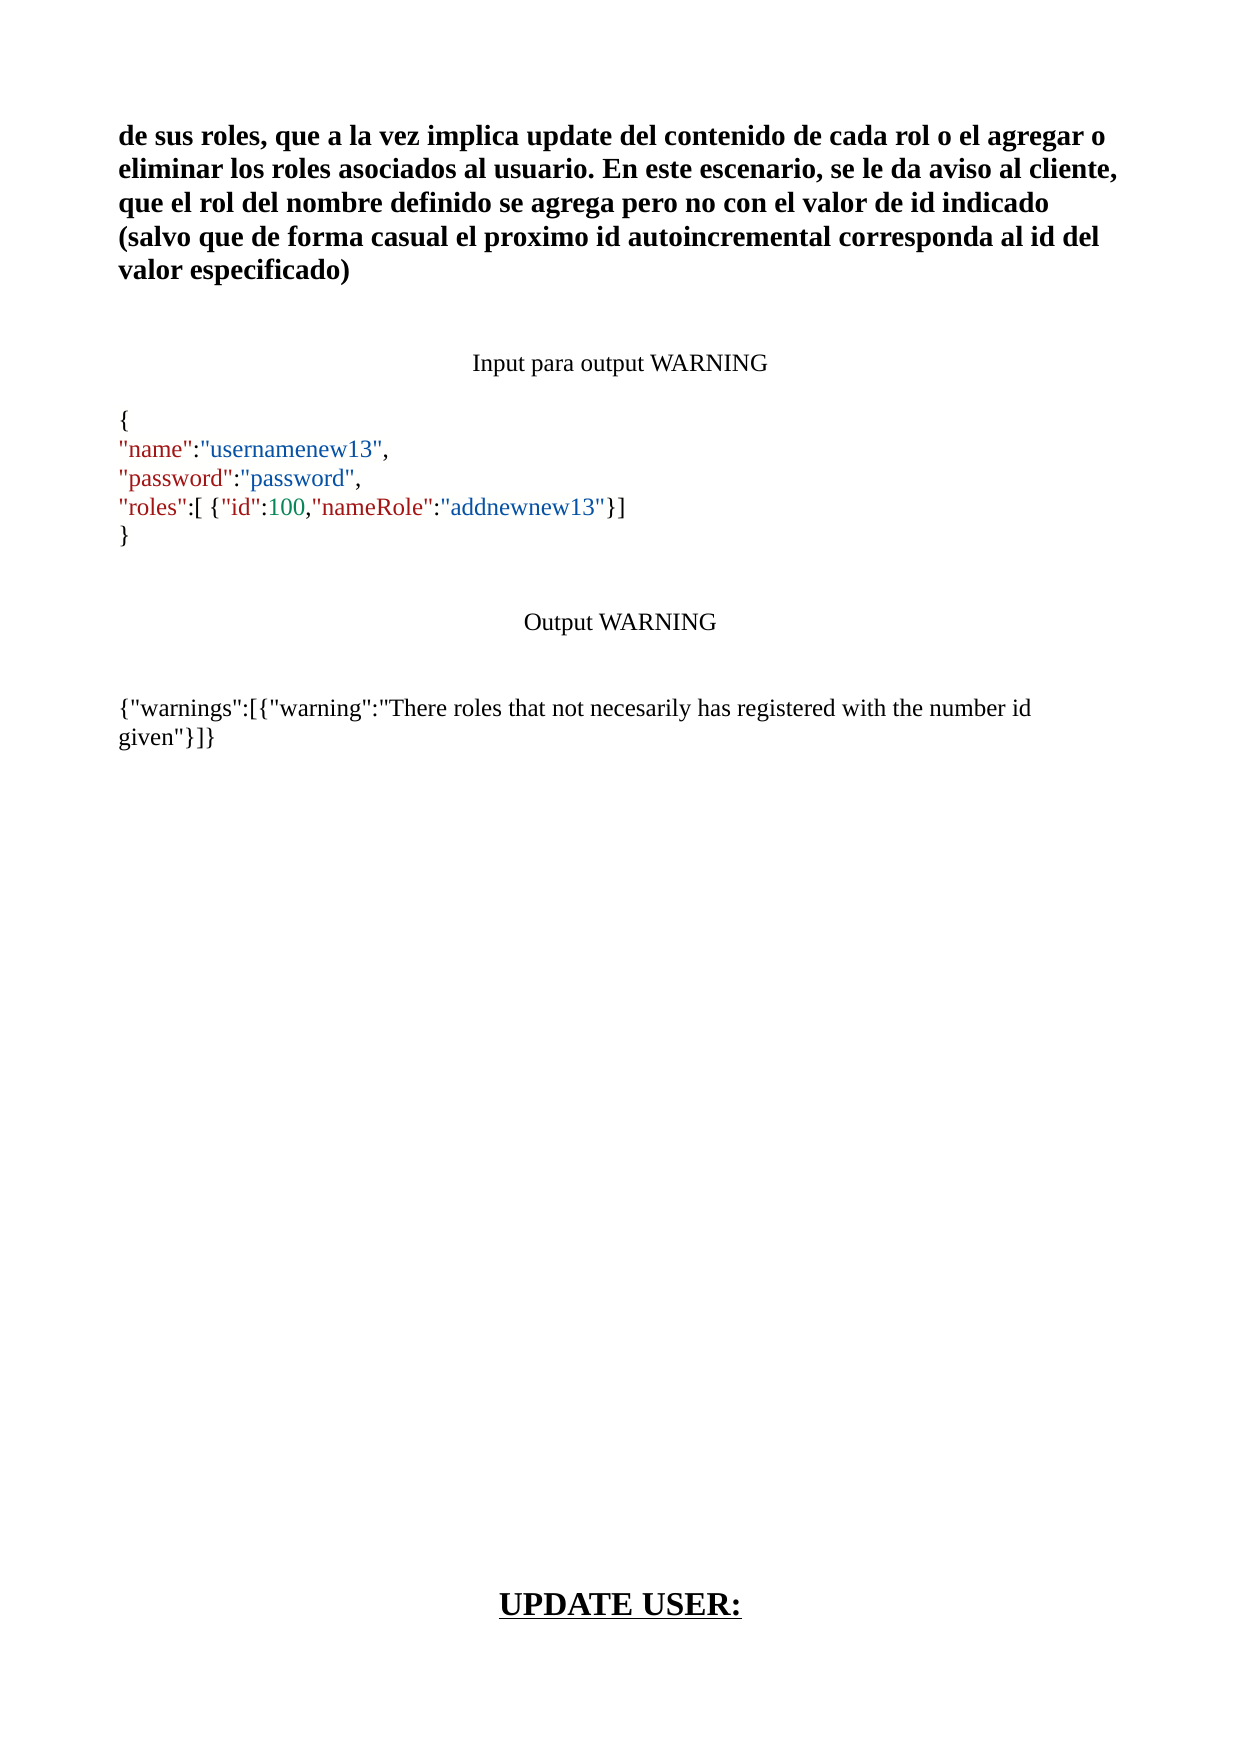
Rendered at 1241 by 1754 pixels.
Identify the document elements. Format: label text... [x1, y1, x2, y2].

text { [118, 406, 1122, 434]
text "password":"password", [118, 463, 1122, 492]
list de sus roles, que a la vez implica update del contenido de cada rol o el agregar o eliminar los roles asociados al usuario. En este escenario, se le da aviso al cliente, que el rol del nombre definido se agrega pero no con el valor de id indicado (salvo que de forma casual el proximo id autoincremental corresponda al id del valor especificado) [118, 118, 1122, 286]
text UPDATE USER: [118, 1584, 1122, 1623]
text Output WARNING [118, 607, 1122, 636]
text {"warnings":[{"warning":"There roles that not necesarily has registered with the number id given"}]} [118, 693, 1122, 751]
text } [118, 521, 1122, 549]
text Input para output WARNING [118, 348, 1122, 377]
text "name":"usernamenew13", [118, 434, 1122, 463]
text "roles":[ {"id":100,"nameRole":"addnewnew13"}] [118, 492, 1122, 521]
